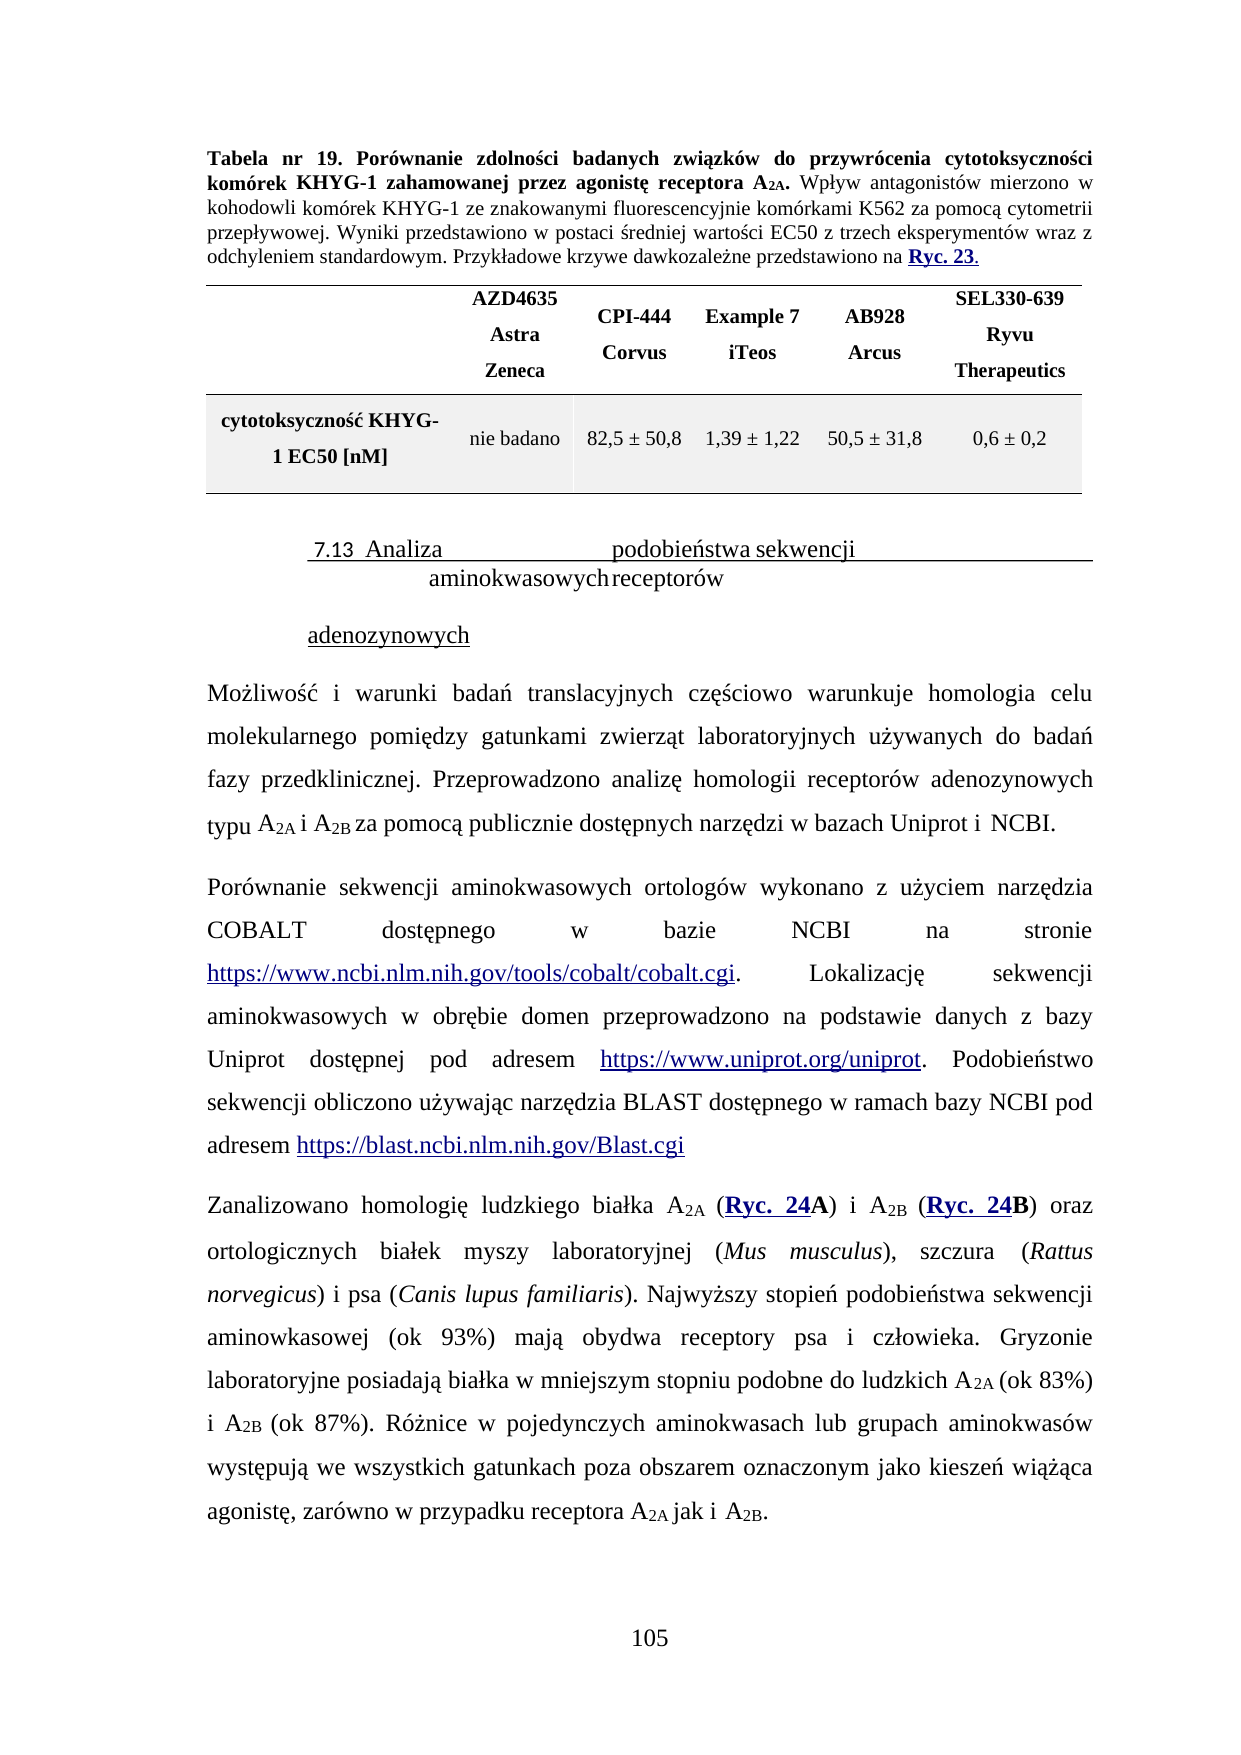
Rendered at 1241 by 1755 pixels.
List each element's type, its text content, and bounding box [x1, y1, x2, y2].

table_header [206, 286, 454, 394]
table_header Example 7 iTeos [693, 286, 814, 394]
table_cell 1,39 ± 1,22 [693, 395, 814, 492]
text Tabela nr 19. Porównanie zdolności badanych związków do przywrócenia cytotoksyczności komórek KHYG-1 zahamowanej przez agonistę receptora A2A. Wpływ antagonistów mierzono w kohodowli komórek KHYG-1 ze znakowanymi fluorescencyjnie komórkami K562 za pomocą cytometrii przepływowej. Wyniki przedstawiono w postaci średniej wartości EC50 z trzech eksperymentów wraz z odchyleniem standardowym. Przykładowe krzywe dawkozależne przedstawiono na Ryc. 23. [207, 146, 1093, 268]
table_header AZD4635 Astra Zeneca [454, 286, 573, 394]
table_cell cytotoksyczność KHYG- 1 EC50 [nM] [206, 395, 454, 492]
text Możliwość i warunki badań translacyjnych częściowo warunkuje homologia celu molekularnego pomiędzy gatunkami zwierząt laboratoryjnych używanych do badań fazy przedklinicznej. Przeprowadzono analizę homologii receptorów adenozynowych typu A2A i A2B za pomocą publicznie dostępnych narzędzi w bazach Uniprot i NCBI. [207, 678, 1093, 839]
text Zanalizowano homologię ludzkiego białka A2A (Ryc. 24A) i A2B (Ryc. 24B) oraz ortologicznych białek myszy laboratoryjnej (Mus musculus), szczura (Rattus norvegicus) i psa (Canis lupus familiaris). Najwyższy stopień podobieństwa sekwencji aminowkasowej (ok 93%) mają obydwa receptory psa i człowieka. Gryzonie laboratoryjne posiadają białka w mniejszym stopniu podobne do ludzkich A2A (ok 83%) i A2B (ok 87%). Różnice w pojedynczych aminokwasach lub grupach aminokwasów występują we wszystkich gatunkach poza obszarem oznaczonym jako kieszeń wiążąca agonistę, zarówno w przypadku receptora A2A jak i A2B. [207, 1191, 1093, 1527]
text adenozynowych [307, 621, 1105, 649]
table_header CPI-444 Corvus [574, 286, 693, 394]
table_header SEL330-639 Ryvu Therapeutics [937, 286, 1082, 394]
text Porównanie sekwencji aminokwasowych ortologów wykonano z użyciem narzędzia COBALT dostępnego w bazie NCBI na stronie https://www.ncbi.nlm.nih.gov/tools/cobalt/cobalt.cgi. Lokalizację sekwencji aminokwasowych w obrębie domen przeprowadzono na podstawie danych z bazy Uniprot dostępnej pod adresem https://www.uniprot.org/uniprot. Podobieństwo sekwencji obliczono używając narzędzia BLAST dostępnego w ramach bazy NCBI pod adresem https://blast.ncbi.nlm.nih.gov/Blast.cgi [207, 872, 1093, 1159]
table_cell 0,6 ± 0,2 [937, 395, 1082, 492]
table_cell 82,5 ± 50,8 [574, 395, 693, 492]
table_header AB928 Arcus [814, 286, 937, 394]
table_cell nie badano [454, 395, 573, 492]
list Analiza podobieństwa sekwencji aminokwasowych receptorów [313, 534, 1105, 592]
table_cell 50,5 ± 31,8 [814, 395, 937, 492]
